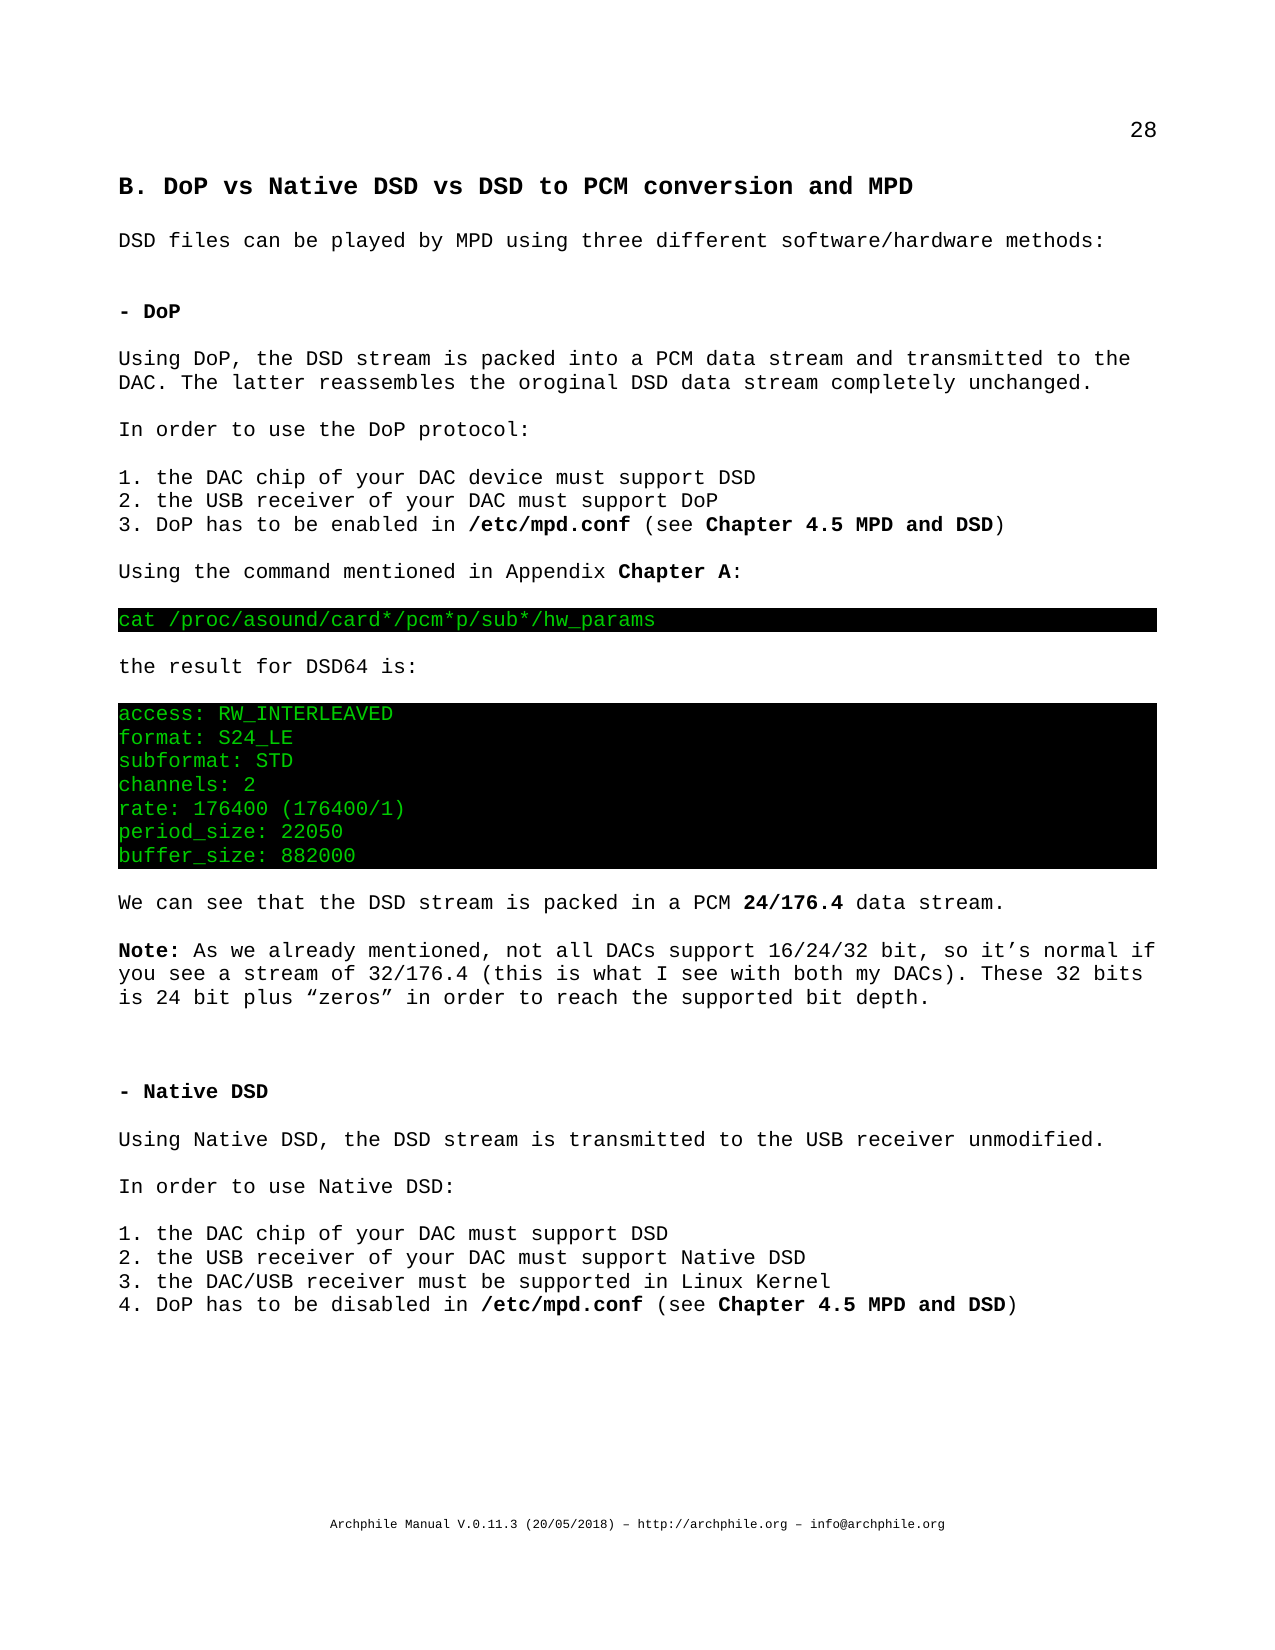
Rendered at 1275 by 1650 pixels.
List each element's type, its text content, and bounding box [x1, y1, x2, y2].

text DSD files can be played by MPD using three different software/hardware methods: [118, 230, 1157, 254]
text the result for DSD64 is: [118, 656, 1157, 679]
text access: RW_INTERLEAVED [118, 703, 1157, 727]
text 3. DoP has to be enabled in /etc/mpd.conf (see Chapter 4.5 MPD and DSD) [118, 514, 1157, 538]
text 3. the DAC/USB receiver must be supported in Linux Kernel [118, 1271, 1157, 1294]
text Using the command mentioned in Appendix Chapter A: [118, 561, 1157, 585]
text cat /proc/asound/card*/pcm*p/sub*/hw_params [118, 608, 1157, 632]
text period_size: 22050 [118, 821, 1157, 845]
text channels: 2 [118, 774, 1157, 798]
text 2. the USB receiver of your DAC must support DoP [118, 490, 1157, 514]
text subformat: STD [118, 750, 1157, 774]
text - Native DSD [118, 1081, 1157, 1105]
text Using DoP, the DSD stream is packed into a PCM data stream and transmitted to the DAC. The latter reassembles the oroginal DSD data stream completely unchanged. [118, 348, 1157, 396]
text 1. the DAC chip of your DAC device must support DSD [118, 467, 1157, 490]
text format: S24_LE [118, 727, 1157, 750]
text We can see that the DSD stream is packed in a PCM 24/176.4 data stream. [118, 892, 1157, 916]
text rate: 176400 (176400/1) [118, 798, 1157, 821]
text Using Native DSD, the DSD stream is transmitted to the USB receiver unmodified. [118, 1129, 1157, 1152]
text 1. the DAC chip of your DAC must support DSD [118, 1223, 1157, 1247]
text - DoP [118, 301, 1157, 325]
text 2. the USB receiver of your DAC must support Native DSD [118, 1247, 1157, 1271]
text Note: As we already mentioned, not all DACs support 16/24/32 bit, so it’s normal if you see a stream of 32/176.4 (this is what I see with both my DACs). These 32 bits is 24 bit plus “zeros” in order to reach the supported bit depth. [118, 939, 1157, 1011]
text buffer_size: 882000 [118, 845, 1157, 869]
text In order to use the DoP protocol: [118, 419, 1157, 443]
text B. DoP vs Native DSD vs DSD to PCM conversion and MPD [118, 173, 1157, 202]
text 4. DoP has to be disabled in /etc/mpd.conf (see Chapter 4.5 MPD and DSD) [118, 1294, 1157, 1318]
text In order to use Native DSD: [118, 1176, 1157, 1200]
